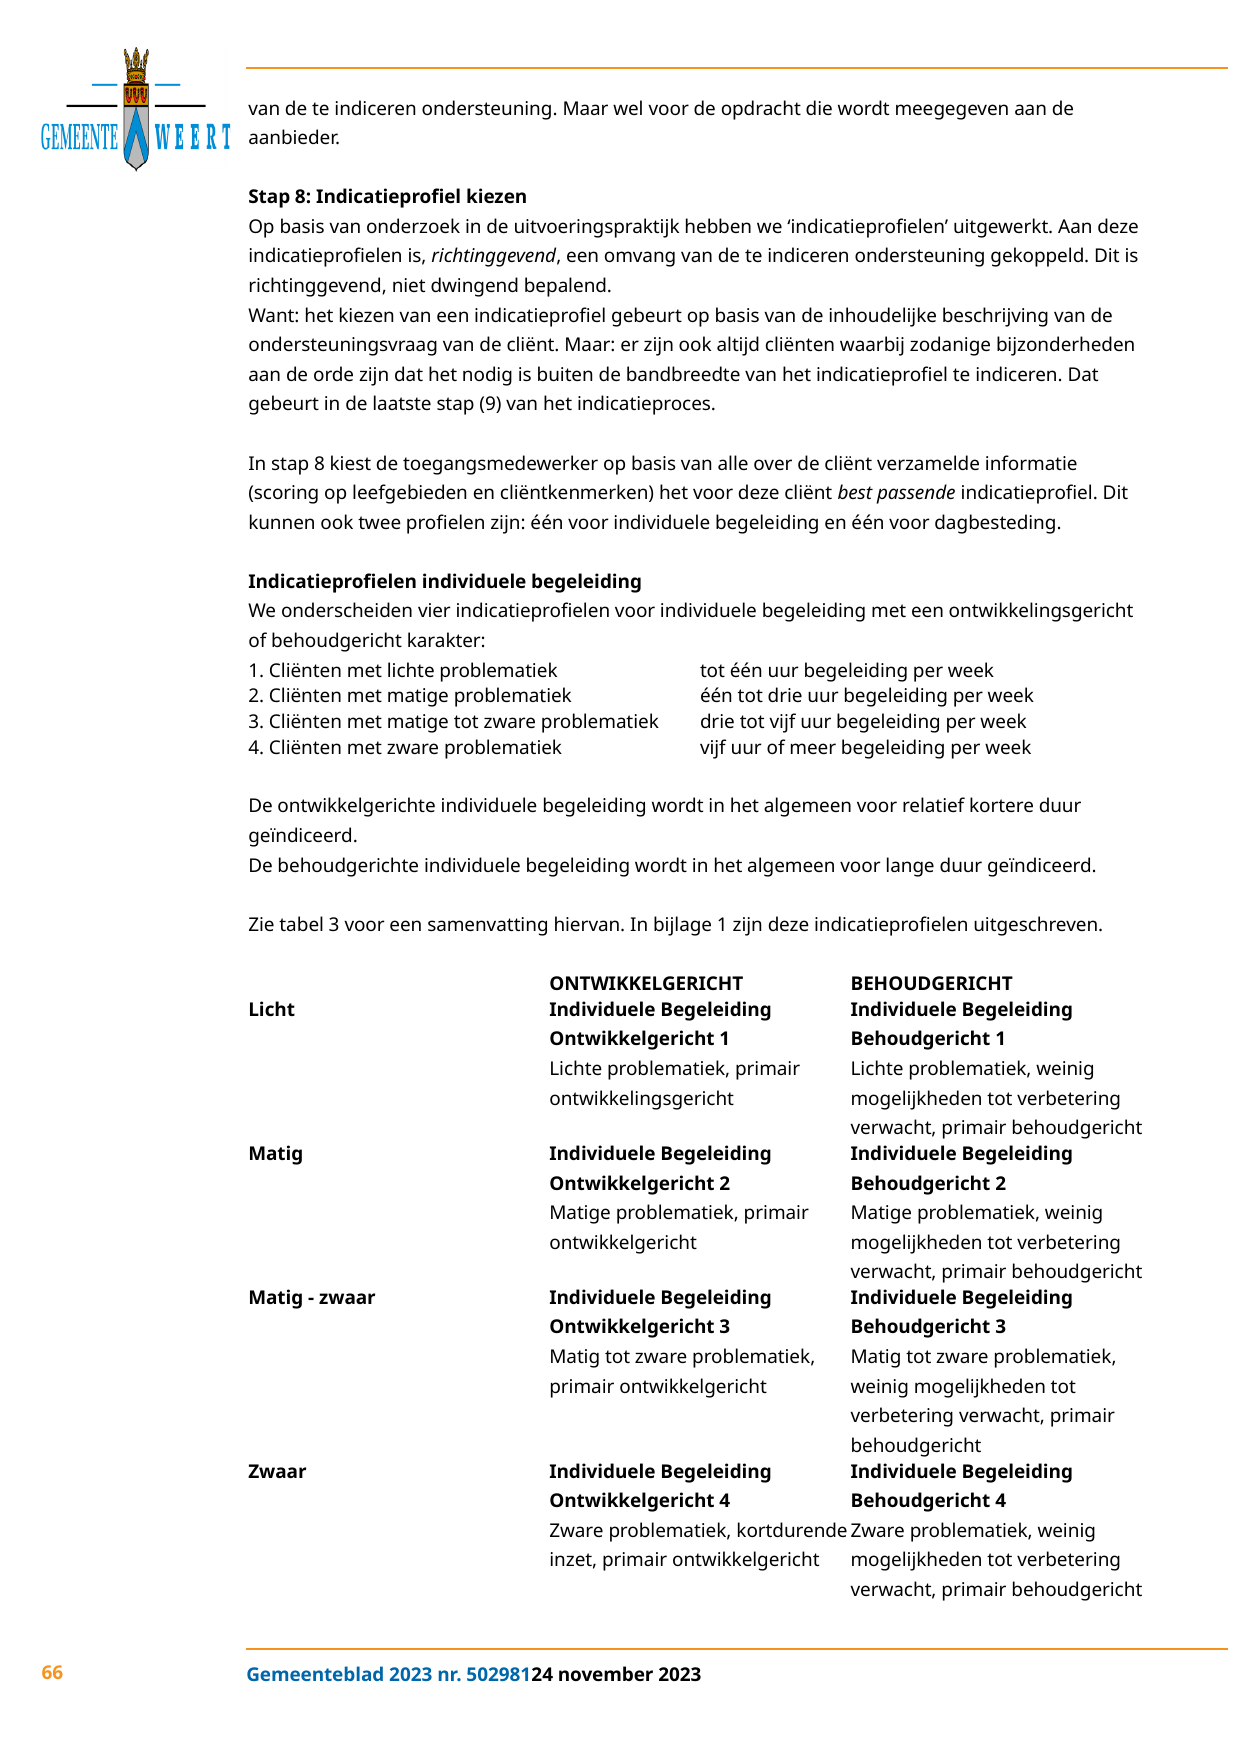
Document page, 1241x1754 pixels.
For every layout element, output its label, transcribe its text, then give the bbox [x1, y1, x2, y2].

text Want: het kiezen van een indicatieprofiel gebeurt op basis van de inhoudelijke beschrijving van de ondersteuningsvraag van de cliënt. Maar: er zijn ook altijd cliënten waarbij zodanige bijzonderheden aan de orde zijn dat het nodig is buiten de bandbreedte van het indicatieprofiel te indiceren. Dat gebeurt in de laatste stap (9) van het indicatieproces. [248, 302, 1152, 416]
table_cell Licht [248, 996, 549, 1140]
text van de te indiceren ondersteuning. Maar wel voor de opdracht die wordt meegegeven aan de aanbieder. [248, 95, 1152, 150]
table_header 1. Cliënten met lichte problematiek [248, 657, 700, 683]
table_cell 2. Cliënten met matige problematiek [248, 683, 700, 708]
table_cell Individuele Begeleiding Ontwikkelgericht 1 Lichte problematiek, primair ontwikkelingsgericht [549, 996, 850, 1140]
table_cell 3. Cliënten met matige tot zware problematiek [248, 709, 700, 734]
table_cell Individuele Begeleiding Behoudgericht 3 Matig tot zware problematiek, weinig mogelijkheden tot verbetering verwacht, primair behoudgericht [850, 1284, 1152, 1458]
table_cell Individuele Begeleiding Ontwikkelgericht 2 Matige problematiek, primair ontwikkelgericht [549, 1140, 850, 1284]
text We onderscheiden vier indicatieprofielen voor individuele begeleiding met een ontwikkelingsgericht of behoudgericht karakter: [248, 598, 1152, 653]
table_header ONTWIKKELGERICHT [549, 970, 850, 996]
text In stap 8 kiest de toegangsmedewerker op basis van alle over de cliënt verzamelde informatie (scoring op leefgebieden en cliëntkenmerken) het voor deze cliënt best passende indicatieprofiel. Dit kunnen ook twee profielen zijn: één voor individuele begeleiding en één voor dagbesteding. [248, 450, 1152, 535]
text Zie tabel 3 voor een samenvatting hiervan. In bijlage 1 zijn deze indicatieprofielen uitgeschreven. [248, 911, 1152, 937]
table_cell Matig [248, 1140, 549, 1284]
table_cell Individuele Begeleiding Behoudgericht 2 Matige problematiek, weinig mogelijkheden tot verbetering verwacht, primair behoudgericht [850, 1140, 1152, 1284]
picture [41, 47, 231, 172]
table_cell één tot drie uur begeleiding per week [700, 683, 1152, 708]
table_header BEHOUDGERICHT [850, 970, 1152, 996]
table_cell Individuele Begeleiding Ontwikkelgericht 3 Matig tot zware problematiek, primair ontwikkelgericht [549, 1284, 850, 1458]
table_cell drie tot vijf uur begeleiding per week [700, 709, 1152, 734]
table_header [248, 970, 549, 996]
table_cell Zwaar [248, 1458, 549, 1602]
table_cell vijf uur of meer begeleiding per week [700, 734, 1152, 760]
table_cell Individuele Begeleiding Behoudgericht 1 Lichte problematiek, weinig mogelijkheden tot verbetering verwacht, primair behoudgericht [850, 996, 1152, 1140]
table_cell Individuele Begeleiding Behoudgericht 4 Zware problematiek, weinig mogelijkheden tot verbetering verwacht, primair behoudgericht [850, 1458, 1152, 1602]
text Indicatieprofielen individuele begeleiding [248, 568, 1152, 594]
text De behoudgerichte individuele begeleiding wordt in het algemeen voor lange duur geïndiceerd. [248, 852, 1152, 878]
table_header tot één uur begeleiding per week [700, 657, 1152, 683]
text De ontwikkelgerichte individuele begeleiding wordt in het algemeen voor relatief kortere duur geïndiceerd. [248, 793, 1152, 848]
table_cell 4. Cliënten met zware problematiek [248, 734, 700, 760]
text Op basis van onderzoek in de uitvoeringspraktijk hebben we ‘indicatieprofielen’ uitgewerkt. Aan deze indicatieprofielen is, richtinggevend, een omvang van de te indiceren ondersteuning gekoppeld. Dit is richtinggevend, niet dwingend bepalend. [248, 213, 1152, 298]
text Stap 8: Indicatieprofiel kiezen [248, 183, 1152, 209]
table_cell Individuele Begeleiding Ontwikkelgericht 4 Zware problematiek, kortdurende inzet, primair ontwikkelgericht [549, 1458, 850, 1602]
table_cell Matig - zwaar [248, 1284, 549, 1458]
